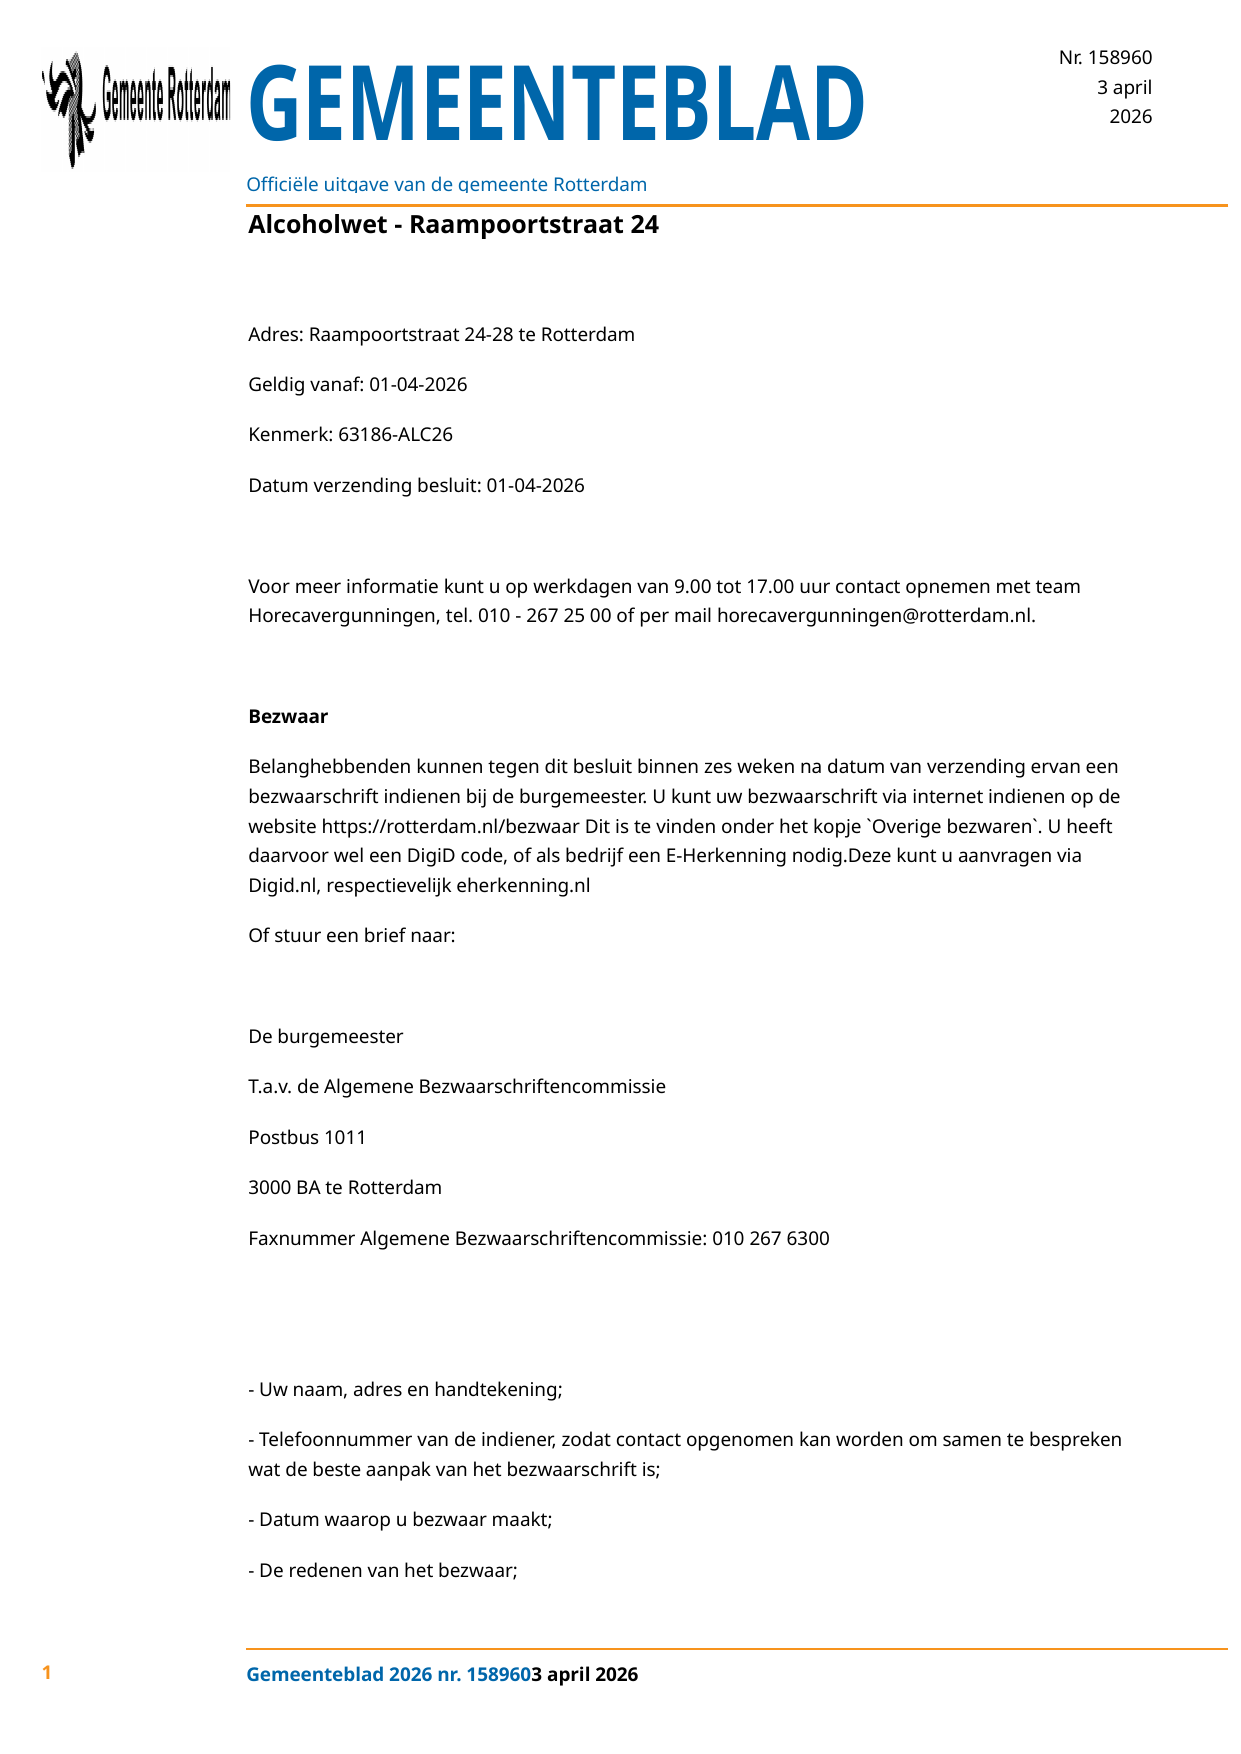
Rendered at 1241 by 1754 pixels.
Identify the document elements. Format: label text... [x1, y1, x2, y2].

text Kenmerk: 63186-ALC26 [248, 422, 1152, 447]
text Adres: Raampoortstraat 24-28 te Rotterdam [248, 321, 1152, 346]
text - De redenen van het bezwaar; [248, 1557, 1152, 1583]
text Bezwaar [248, 703, 1152, 729]
text Faxnummer Algemene Bezwaarschriftencommissie: 010 267 6300 [248, 1225, 1152, 1251]
text Voor meer informatie kunt u op werkdagen van 9.00 tot 17.00 uur contact opnemen met team Horecavergunningen, tel. 010 - 267 25 00 of per mail horecavergunningen@rotterdam.nl. [248, 573, 1152, 628]
text Alcoholwet - Raampoortstraat 24 [248, 207, 1152, 241]
text - Telefoonnummer van de indiener, zodat contact opgenomen kan worden om samen te bespreken wat de beste aanpak van het bezwaarschrift is; [248, 1427, 1152, 1482]
text - Datum waarop u bezwaar maakt; [248, 1507, 1152, 1532]
text - Uw naam, adres en handtekening; [248, 1376, 1152, 1402]
text Geldig vanaf: 01-04-2026 [248, 371, 1152, 397]
text Of stuur een brief naar: [248, 922, 1152, 948]
text Datum verzending besluit: 01-04-2026 [248, 472, 1152, 498]
text De burgemeester [248, 1023, 1152, 1049]
picture [41, 47, 231, 172]
text T.a.v. de Algemene Bezwaarschriftencommissie [248, 1074, 1152, 1099]
text 3000 BA te Rotterdam [248, 1174, 1152, 1200]
text Postbus 1011 [248, 1124, 1152, 1150]
text Belanghebbenden kunnen tegen dit besluit binnen zes weken na datum van verzending ervan een bezwaarschrift indienen bij de burgemeester. U kunt uw bezwaarschrift via internet indienen op de website https://rotterdam.nl/bezwaar Dit is te vinden onder het kopje `Overige bezwaren`. U heeft daarvoor wel een DigiD code, of als bedrijf een E-Herkenning nodig.Deze kunt u aanvragen via Digid.nl, respectievelijk eherkenning.nl [248, 754, 1152, 898]
